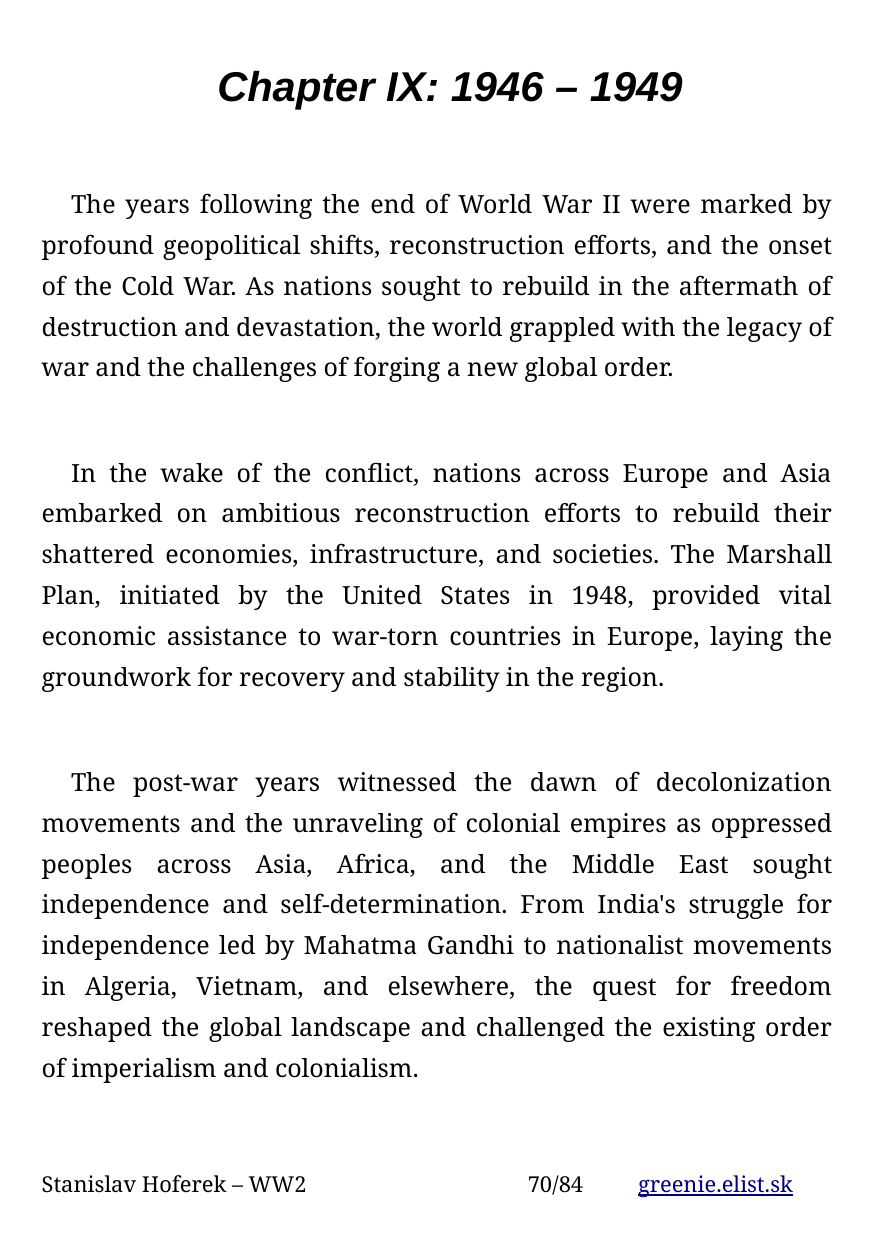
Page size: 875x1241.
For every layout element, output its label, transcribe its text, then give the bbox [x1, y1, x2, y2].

subtitle Chapter IX: 1946 – 1949 [71, 62, 833, 110]
text The post-war years witnessed the dawn of decolonization movements and the unraveling of colonial empires as oppressed peoples across Asia, Africa, and the Middle East sought independence and self-determination. From India's struggle for independence led by Mahatma Gandhi to nationalist movements in Algeria, Vietnam, and elsewhere, the quest for freedom reshaped the global landscape and challenged the existing order of imperialism and colonialism. [41, 764, 833, 1084]
text The years following the end of World War II were marked by profound geopolitical shifts, reconstruction efforts, and the onset of the Cold War. As nations sought to rebuild in the aftermath of destruction and devastation, the world grappled with the legacy of war and the challenges of forging a new global order. [41, 187, 833, 384]
text In the wake of the conflict, nations across Europe and Asia embarked on ambitious reconstruction efforts to rebuild their shattered economies, infrastructure, and societies. The Marshall Plan, initiated by the United States in 1948, provided vital economic assistance to war-torn countries in Europe, laying the groundwork for recovery and stability in the region. [41, 455, 833, 693]
